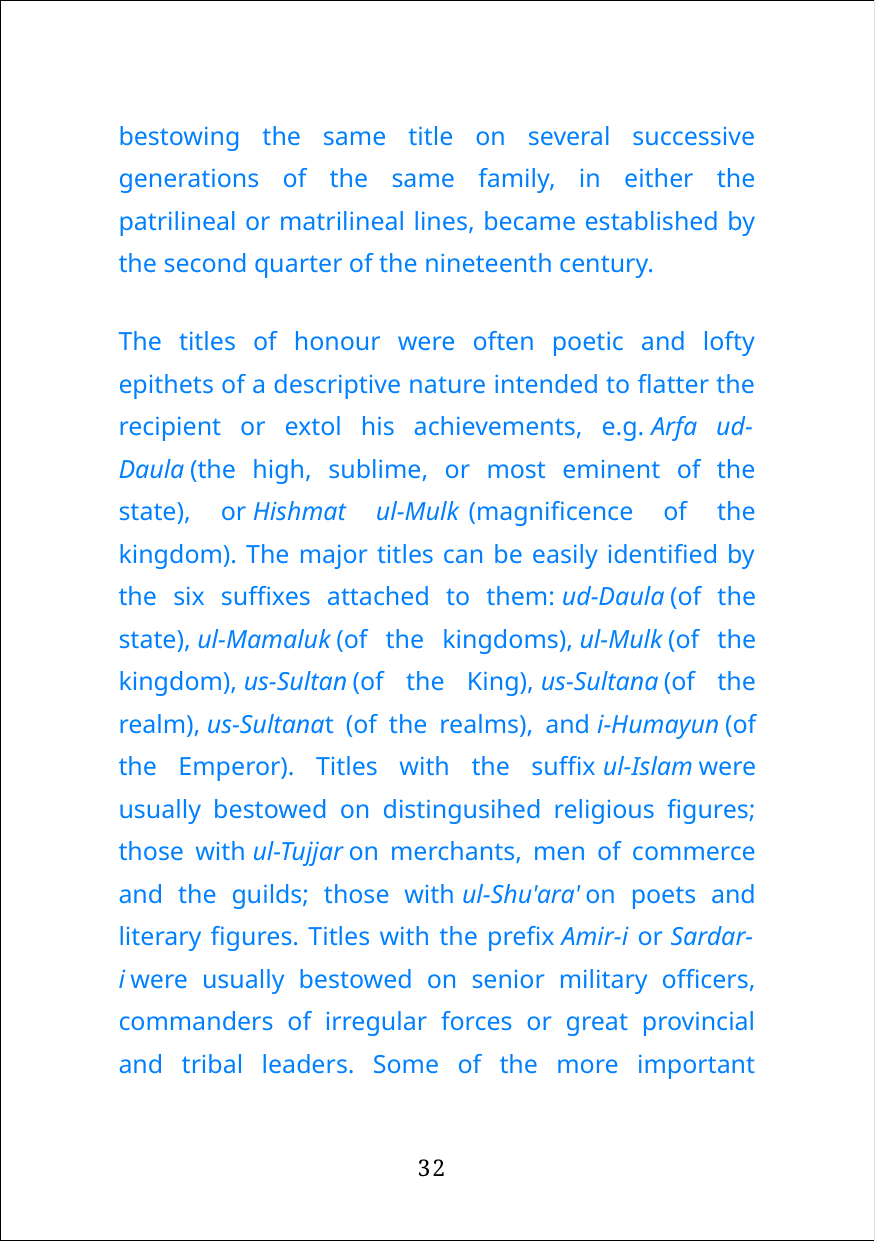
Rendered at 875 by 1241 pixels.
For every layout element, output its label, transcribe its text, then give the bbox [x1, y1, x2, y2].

text bestowing the same title on several successive generations of the same family, in either the patrilineal or matrilineal lines, became established by the second quarter of the nineteenth century. The titles of honour were often poetic and lofty epithets of a descriptive nature intended to flatter the recipient or extol his achievements, e.g. Arfa ud-Daula (the high, sublime, or most eminent of the state), or Hishmat ul-Mulk (magnificence of the kingdom). The major titles can be easily identified by the six suffixes attached to them: ud-Daula (of the state), ul-Mamaluk (of the kingdoms), ul-Mulk (of the kingdom), us-Sultan (of the King), us-Sultana (of the realm), us-Sultanat (of the realms), and i-Humayun (of the Emperor). Titles with the suffix ul-Islam were usually bestowed on distingusihed religious figures; those with ul-Tujjar on merchants, men of commerce and the guilds; those with ul-Shu'ara' on poets and literary figures. Titles with the prefix Amir-i or Sardar-i were usually bestowed on senior military officers, commanders of irregular forces or great provincial and tribal leaders. Some of the more important [118, 118, 756, 1080]
